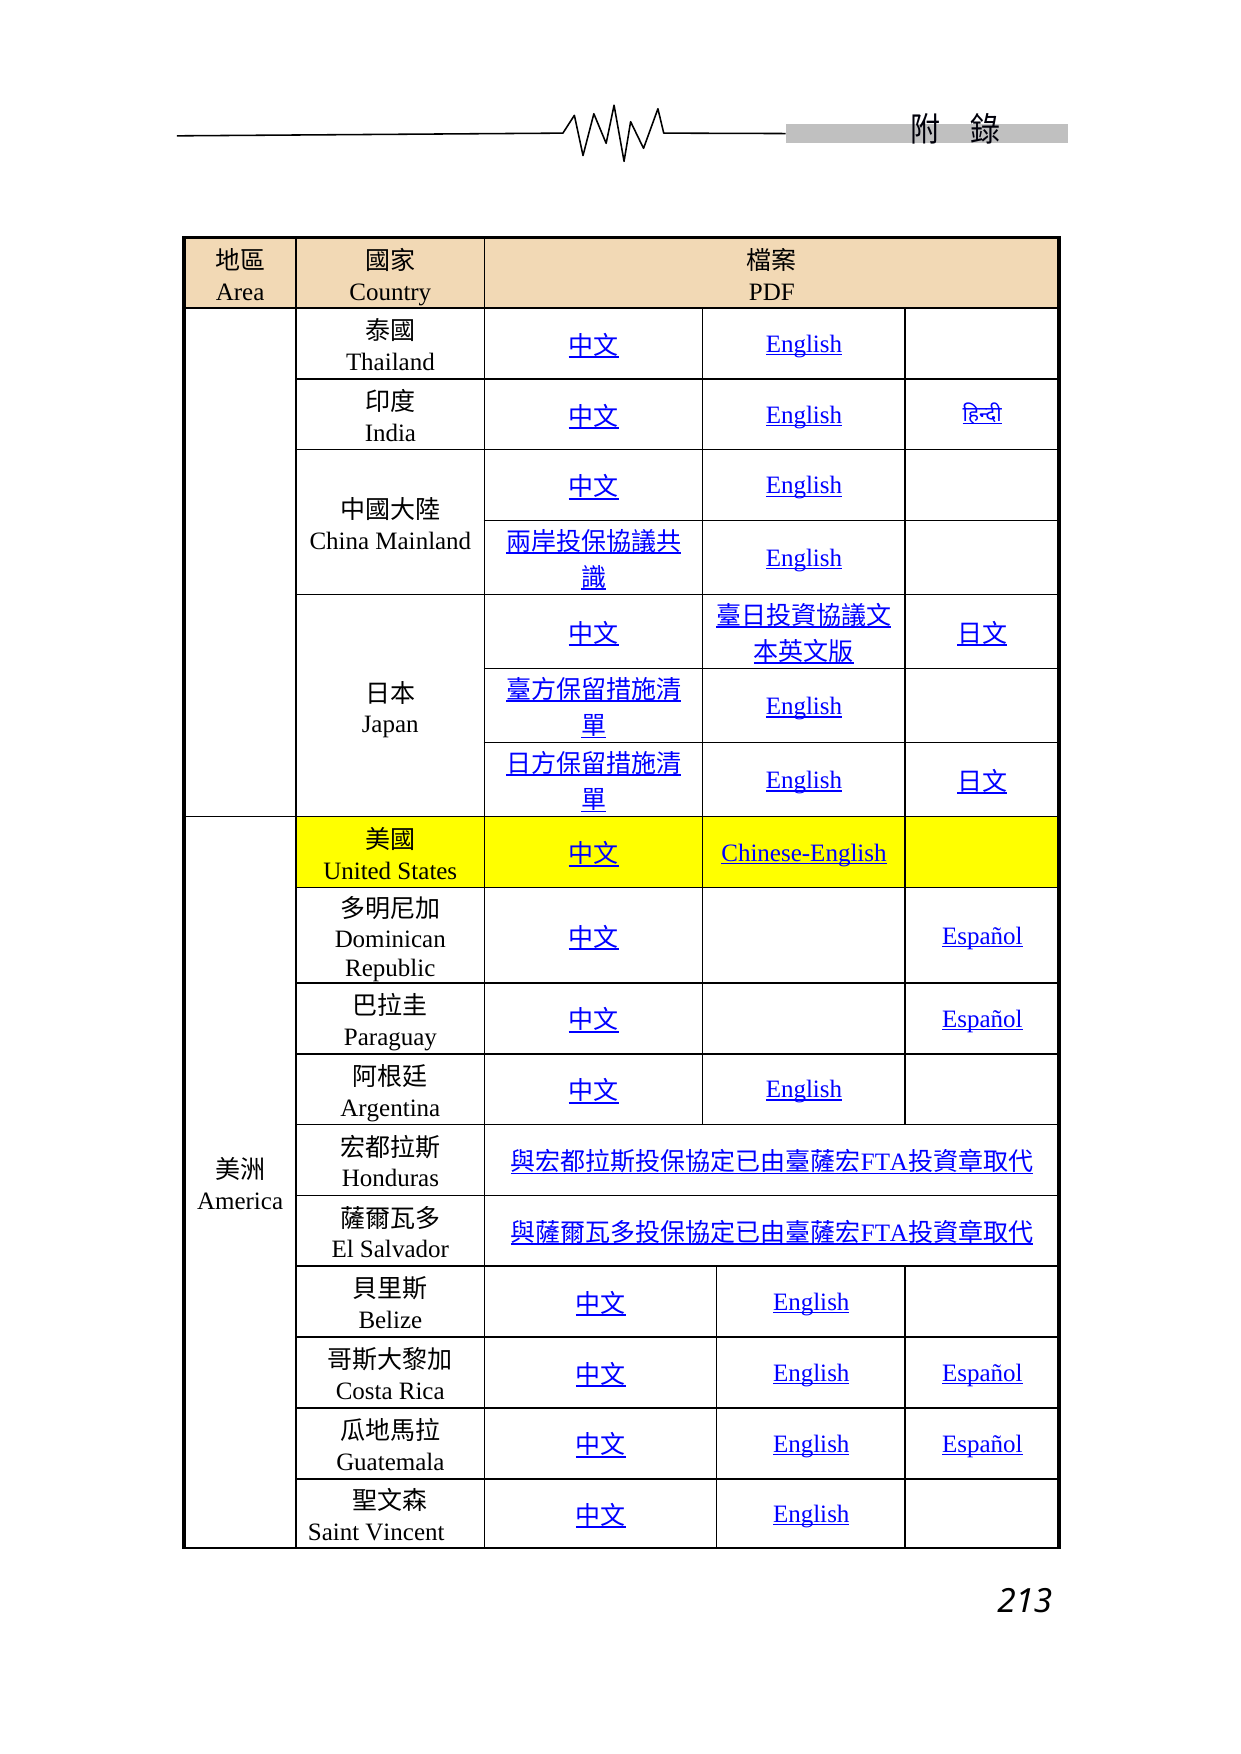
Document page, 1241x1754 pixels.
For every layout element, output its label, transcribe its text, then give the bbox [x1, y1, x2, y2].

table_cell English [703, 380, 904, 449]
table_cell [906, 450, 1057, 519]
table_cell 中文 [485, 1409, 716, 1478]
table_cell [906, 817, 1057, 887]
table_cell 中文 [485, 1338, 716, 1407]
table_cell 日本 Japan [297, 595, 484, 816]
table_cell English [703, 309, 904, 378]
table_cell 多明尼加 Dominican Republic [297, 888, 484, 982]
table_cell 哥斯大黎加 Costa Rica [297, 1338, 484, 1407]
table_cell 中國大陸 China Mainland [297, 450, 484, 594]
table_cell [906, 669, 1057, 742]
table_cell English [703, 450, 904, 519]
table_cell [703, 984, 904, 1053]
table_cell English [717, 1338, 904, 1407]
table_cell 聖文森 Saint Vincent [297, 1480, 484, 1547]
table_cell 中文 [485, 1480, 716, 1547]
table_cell 中文 [485, 595, 702, 668]
table_cell 巴拉圭 Paraguay [297, 984, 484, 1053]
table_cell 中文 [485, 888, 702, 982]
table_cell [906, 1055, 1057, 1124]
table_cell English [717, 1409, 904, 1478]
table_header 國家 Country [297, 239, 484, 307]
table_cell 泰國 Thailand [297, 309, 484, 378]
table_cell 宏都拉斯 Honduras [297, 1125, 484, 1194]
table_cell English [717, 1267, 904, 1336]
table_cell 美洲 America [186, 817, 295, 1547]
table_cell 臺日投資協議文本英文版 [703, 595, 904, 668]
table_cell 中文 [485, 380, 702, 449]
table_cell 貝里斯 Belize [297, 1267, 484, 1336]
table_cell Español [906, 888, 1057, 982]
table_cell Español [906, 1409, 1057, 1478]
table_cell 薩爾瓦多 El Salvador [297, 1196, 484, 1265]
table_cell 阿根廷 Argentina [297, 1055, 484, 1124]
table_cell [906, 309, 1057, 378]
table_cell 中文 [485, 817, 702, 887]
table_cell 中文 [485, 984, 702, 1053]
table_cell 兩岸投保協議共識 [485, 521, 702, 594]
table_cell 中文 [485, 450, 702, 519]
table_cell [906, 521, 1057, 594]
table_cell 與薩爾瓦多投保協定已由臺薩宏FTA投資章取代 [485, 1196, 1057, 1265]
table_cell 瓜地馬拉 Guatemala [297, 1409, 484, 1478]
table_cell 日文 [906, 595, 1057, 668]
table_cell [906, 1480, 1057, 1547]
table_cell 臺方保留措施清單 [485, 669, 702, 742]
table_header 檔案 PDF [485, 239, 1057, 307]
table_cell Chinese-English [703, 817, 904, 887]
table_cell English [703, 521, 904, 594]
table_cell 與宏都拉斯投保協定已由臺薩宏FTA投資章取代 [485, 1125, 1057, 1194]
table_cell 中文 [485, 1055, 702, 1124]
table_cell Español [906, 984, 1057, 1053]
table_cell English [717, 1480, 904, 1547]
table_cell [186, 309, 295, 816]
table_cell [703, 888, 904, 982]
table_header 地區 Area [186, 239, 295, 307]
table_cell 美國 United States [297, 817, 484, 887]
table_cell English [703, 1055, 904, 1124]
table_cell हिन्दी [906, 380, 1057, 449]
table_cell English [703, 669, 904, 742]
table_cell Español [906, 1338, 1057, 1407]
table_cell 印度 India [297, 380, 484, 449]
table_cell [906, 1267, 1057, 1336]
table_cell English [703, 743, 904, 816]
table_cell 日文 [906, 743, 1057, 816]
table_cell 中文 [485, 1267, 716, 1336]
table_cell 日方保留措施清單 [485, 743, 702, 816]
table_cell 中文 [485, 309, 702, 378]
